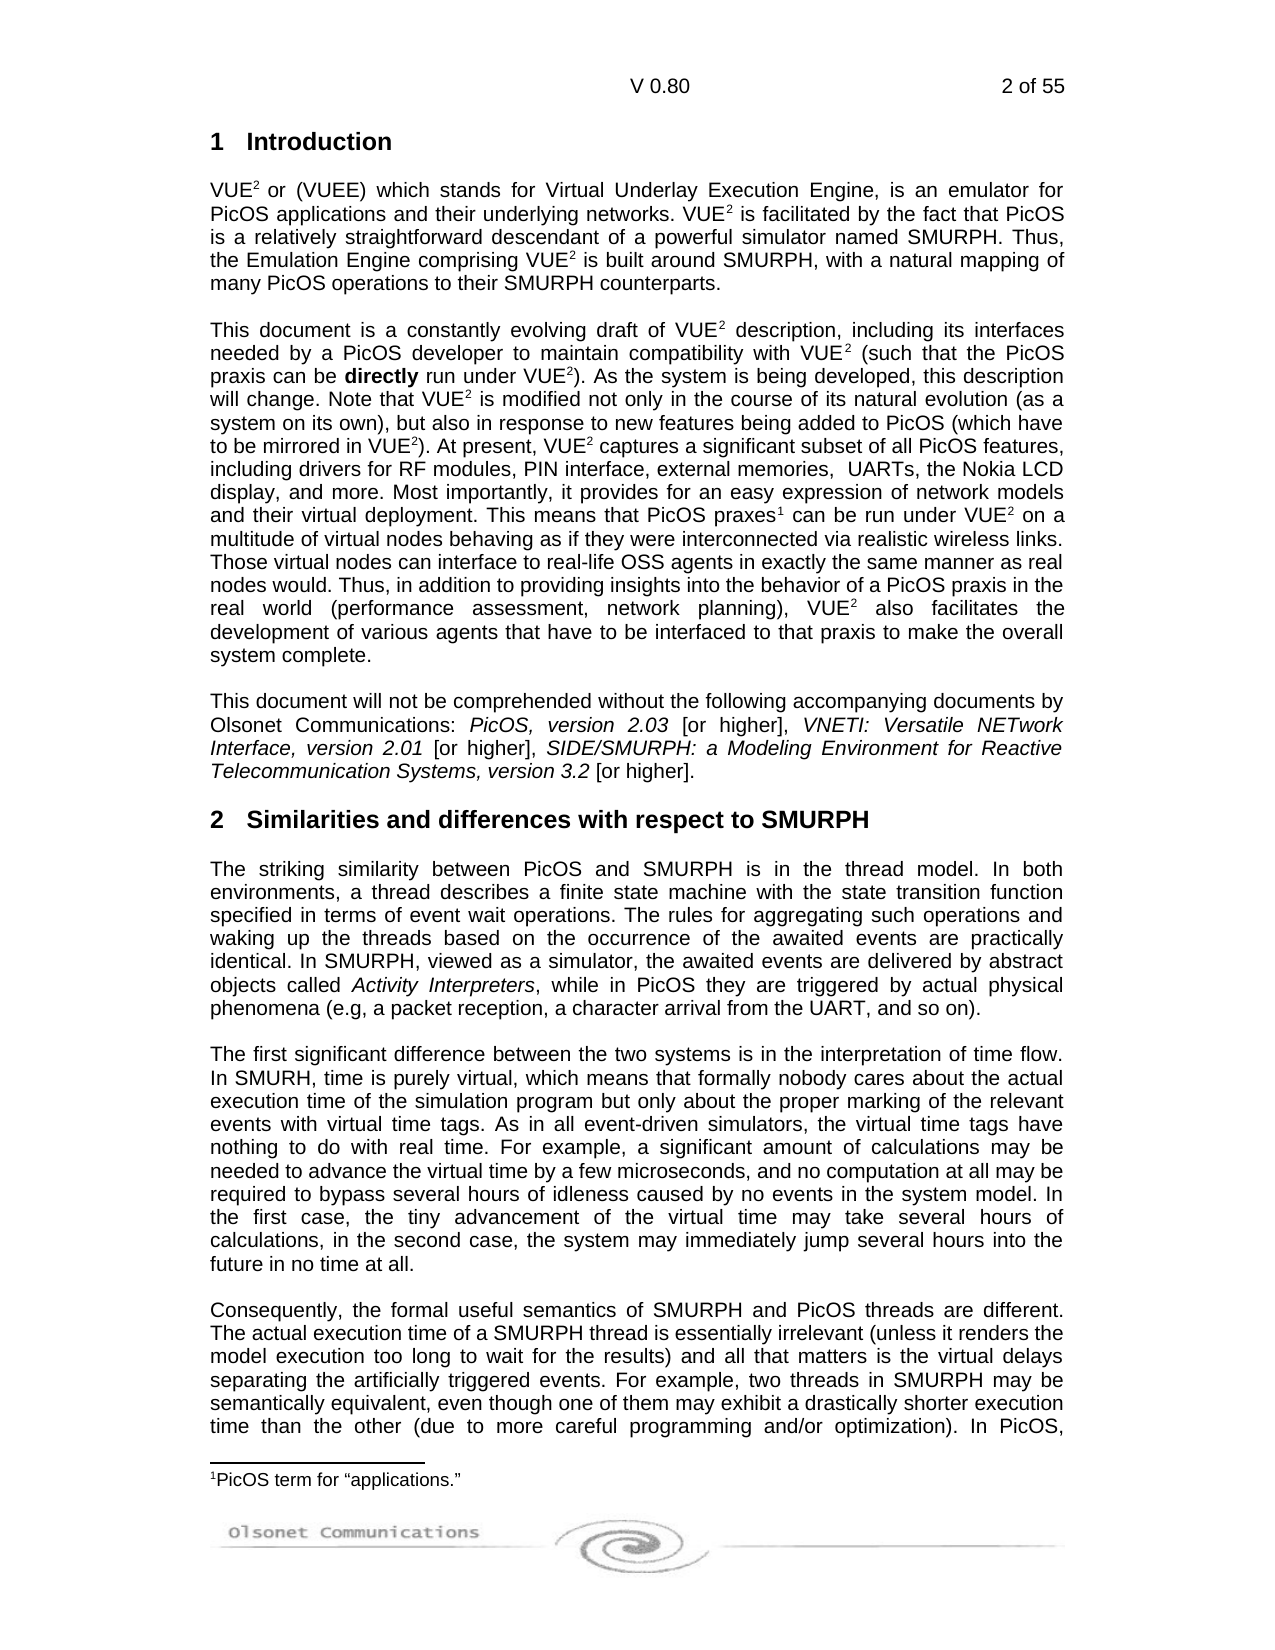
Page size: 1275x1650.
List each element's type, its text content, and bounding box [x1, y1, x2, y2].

text VUE2 or (VUEE) which stands for Virtual Underlay Execution Engine, is an emulator for PicOS applications and their underlying networks. VUE2 is facilitated by the fact that PicOS is a relatively straightforward descendant of a powerful simulator named SMURPH. Thus, the Emulation Engine comprising VUE2 is built around SMURPH, with a natural mapping of many PicOS operations to their SMURPH counterparts. [210, 179, 1065, 295]
text The striking similarity between PicOS and SMURPH is in the thread model. In both environments, a thread describes a finite state machine with the state transition function specified in terms of event wait operations. The rules for aggregating such operations and waking up the threads based on the occurrence of the awaited events are practically identical. In SMURPH, viewed as a simulator, the awaited events are delivered by abstract objects called Activity Interpreters, while in PicOS they are triggered by actual physical phenomena (e.g, a packet reception, a character arrival from the UART, and so on). [210, 857, 1065, 1020]
text PicOS term for “applications.” [210, 1469, 1065, 1490]
text This document is a constantly evolving draft of VUE2 description, including its interfaces needed by a PicOS developer to maintain compatibility with VUE2 (such that the PicOS praxis can be directly run under VUE2). As the system is being developed, this description will change. Note that VUE2 is modified not only in the course of its natural evolution (as a system on its own), but also in response to new features being added to PicOS (which have to be mirrored in VUE2). At present, VUE2 captures a significant subset of all PicOS features, including drivers for RF modules, PIN interface, external memories, UARTs, the Nokia LCD display, and more. Most importantly, it provides for an easy expression of network models and their virtual deployment. This means that PicOS praxes can be run under VUE2 on a multitude of virtual nodes behaving as if they were interconnected via realistic wireless links. Those virtual nodes can interface to real-life OSS agents in exactly the same manner as real nodes would. Thus, in addition to providing insights into the behavior of a PicOS praxis in the real world (performance assessment, network planning), VUE2 also facilitates the development of various agents that have to be interfaced to that praxis to make the overall system complete. [210, 318, 1065, 667]
text This document will not be comprehended without the following accompanying documents by Olsonet Communications: PicOS, version 2.03 [or higher], VNETI: Versatile NETwork Interface, version 2.01 [or higher], SIDE/SMURPH: a Modeling Environment for Reactive Telecommunication Systems, version 3.2 [or higher]. [210, 690, 1065, 783]
picture [210, 1504, 1065, 1596]
subtitle Similarities and differences with respect to SMURPH [210, 806, 1065, 834]
subtitle Introduction [210, 128, 1065, 156]
text Consequently, the formal useful semantics of SMURPH and PicOS threads are different. The actual execution time of a SMURPH thread is essentially irrelevant (unless it renders the model execution too long to wait for the results) and all that matters is the virtual delays separating the artificially triggered events. For example, two threads in SMURPH may be semantically equivalent, even though one of them may exhibit a drastically shorter execution time than the other (due to more careful programming and/or optimization). In PicOS, [210, 1298, 1065, 1438]
text The first significant difference between the two systems is in the interpretation of time flow. In SMURH, time is purely virtual, which means that formally nobody cares about the actual execution time of the simulation program but only about the proper marking of the relevant events with virtual time tags. As in all event-driven simulators, the virtual time tags have nothing to do with real time. For example, a significant amount of calculations may be needed to advance the virtual time by a few microseconds, and no computation at all may be required to bypass several hours of idleness caused by no events in the system model. In the first case, the tiny advancement of the virtual time may take several hours of calculations, in the second case, the system may immediately jump several hours into the future in no time at all. [210, 1043, 1065, 1275]
